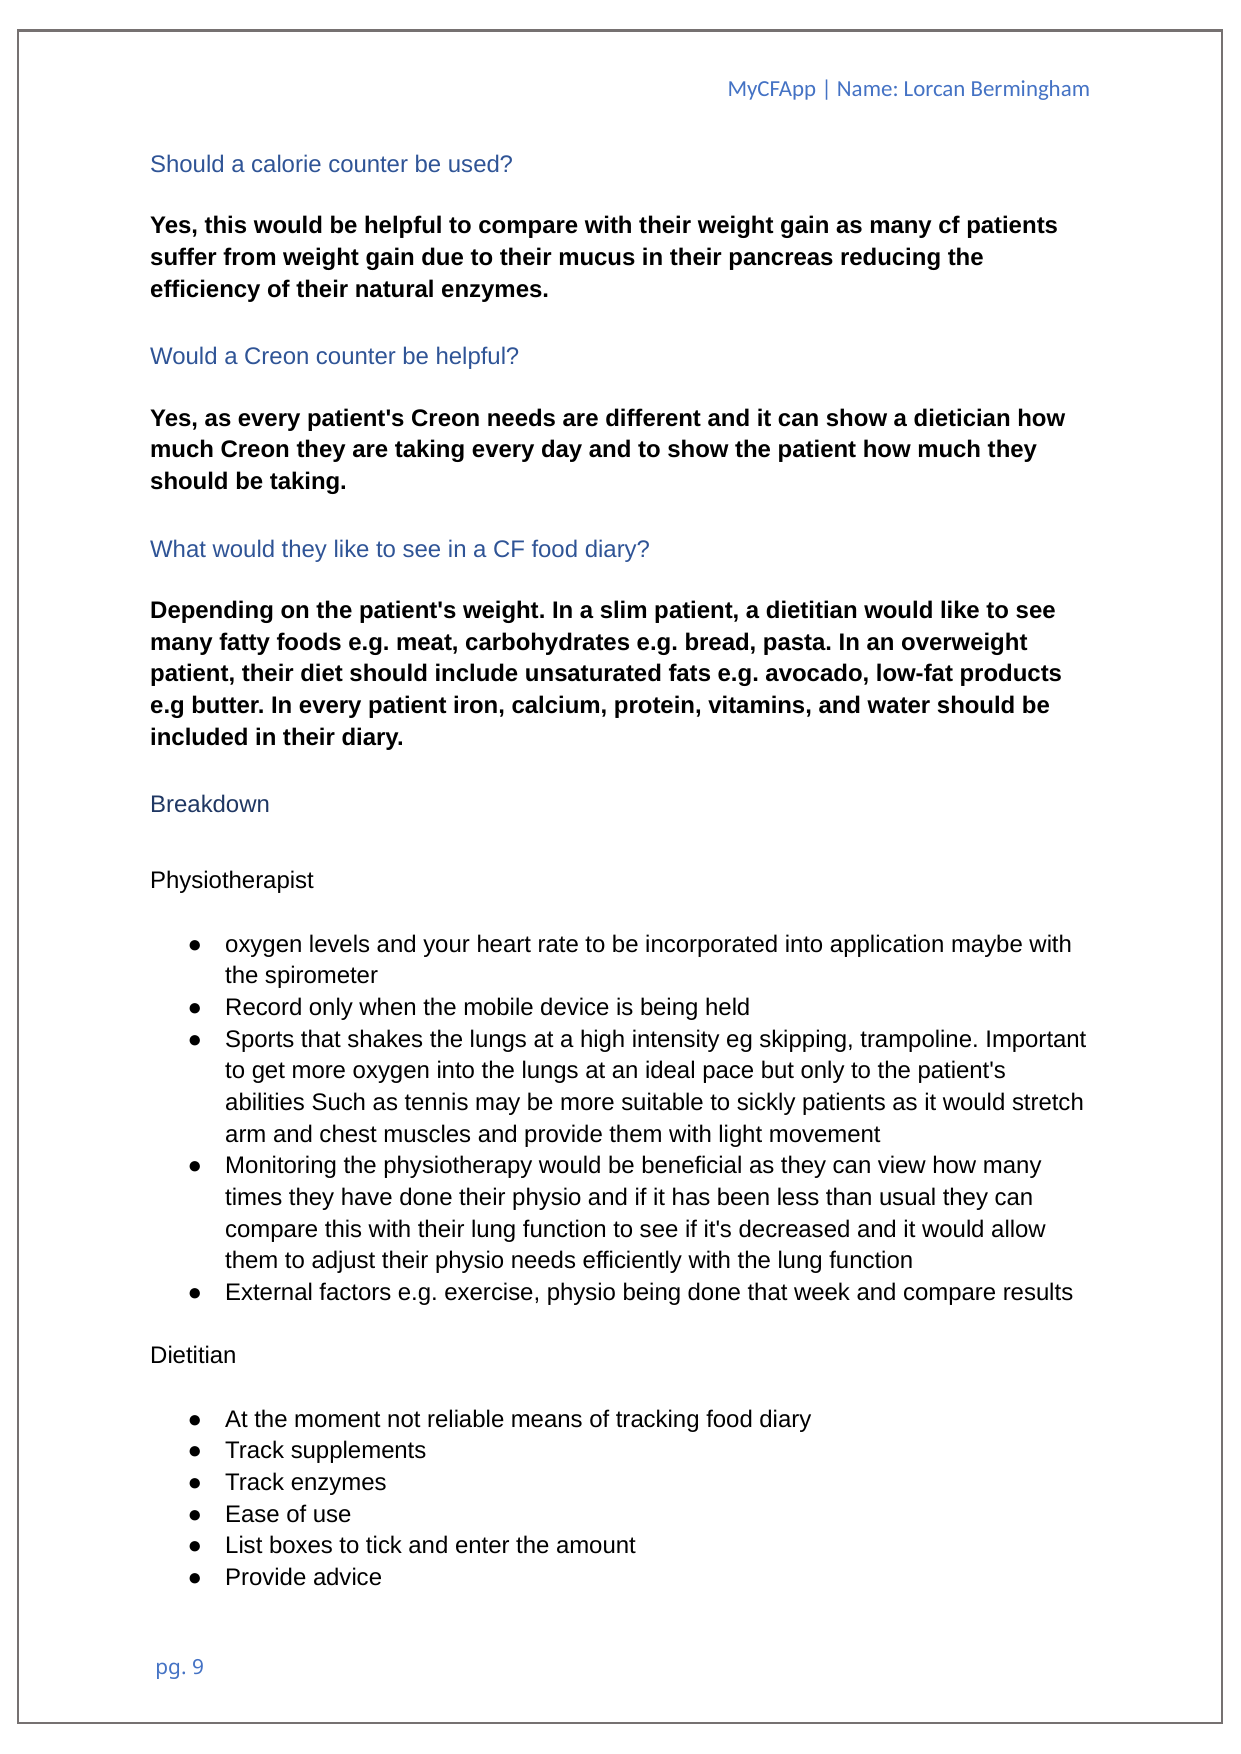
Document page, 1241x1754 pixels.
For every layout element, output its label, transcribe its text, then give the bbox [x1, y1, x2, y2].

text Yes, this would be helpful to compare with their weight gain as many cf patients suffer from weight gain due to their mucus in their pancreas reducing the efficiency of their natural enzymes. [150, 211, 1090, 302]
list oxygen levels and your heart rate to be incorporated into application maybe with the spirometer [187, 930, 1090, 989]
subtitle Breakdown [150, 790, 1090, 818]
list External factors e.g. exercise, physio being done that week and compare results [187, 1278, 1090, 1306]
text Dietitian [150, 1341, 1090, 1369]
list Record only when the mobile device is being held [187, 993, 1090, 1021]
list At the moment not reliable means of tracking food diary [187, 1405, 1090, 1432]
text Yes, as every patient's Creon needs are different and it can show a dietician how much Creon they are taking every day and to show the patient how much they should be taking. [150, 404, 1090, 495]
list Sports that shakes the lungs at a high intensity eg skipping, trampoline. Important to get more oxygen into the lungs at an ideal pace but only to the patient's abilities Such as tennis may be more suitable to sickly patients as it would stretch arm and chest muscles and provide them with light movement [187, 1025, 1090, 1147]
text Depending on the patient's weight. In a slim patient, a dietitian would like to see many fatty foods e.g. meat, carbohydrates e.g. bread, pasta. In an overweight patient, their diet should include unsaturated fats e.g. avocado, low-fat products e.g butter. In every patient iron, calcium, protein, vitamins, and water should be included in their diary. [150, 596, 1090, 750]
list Track supplements [187, 1436, 1090, 1464]
subtitle Would a Creon counter be helpful? [150, 342, 1090, 370]
subtitle What would they like to see in a CF food diary? [150, 534, 1090, 562]
list List boxes to tick and enter the amount [187, 1531, 1090, 1559]
list Provide advice [187, 1563, 1090, 1591]
subtitle Should a calorie counter be used? [150, 150, 1090, 178]
list Track enzymes [187, 1468, 1090, 1496]
text Physiotherapist [150, 866, 1090, 894]
list Ease of use [187, 1500, 1090, 1527]
list Monitoring the physiotherapy would be beneficial as they can view how many times they have done their physio and if it has been less than usual they can compare this with their lung function to see if it's decreased and it would allow them to adjust their physio needs efficiently with the lung function [187, 1151, 1090, 1274]
